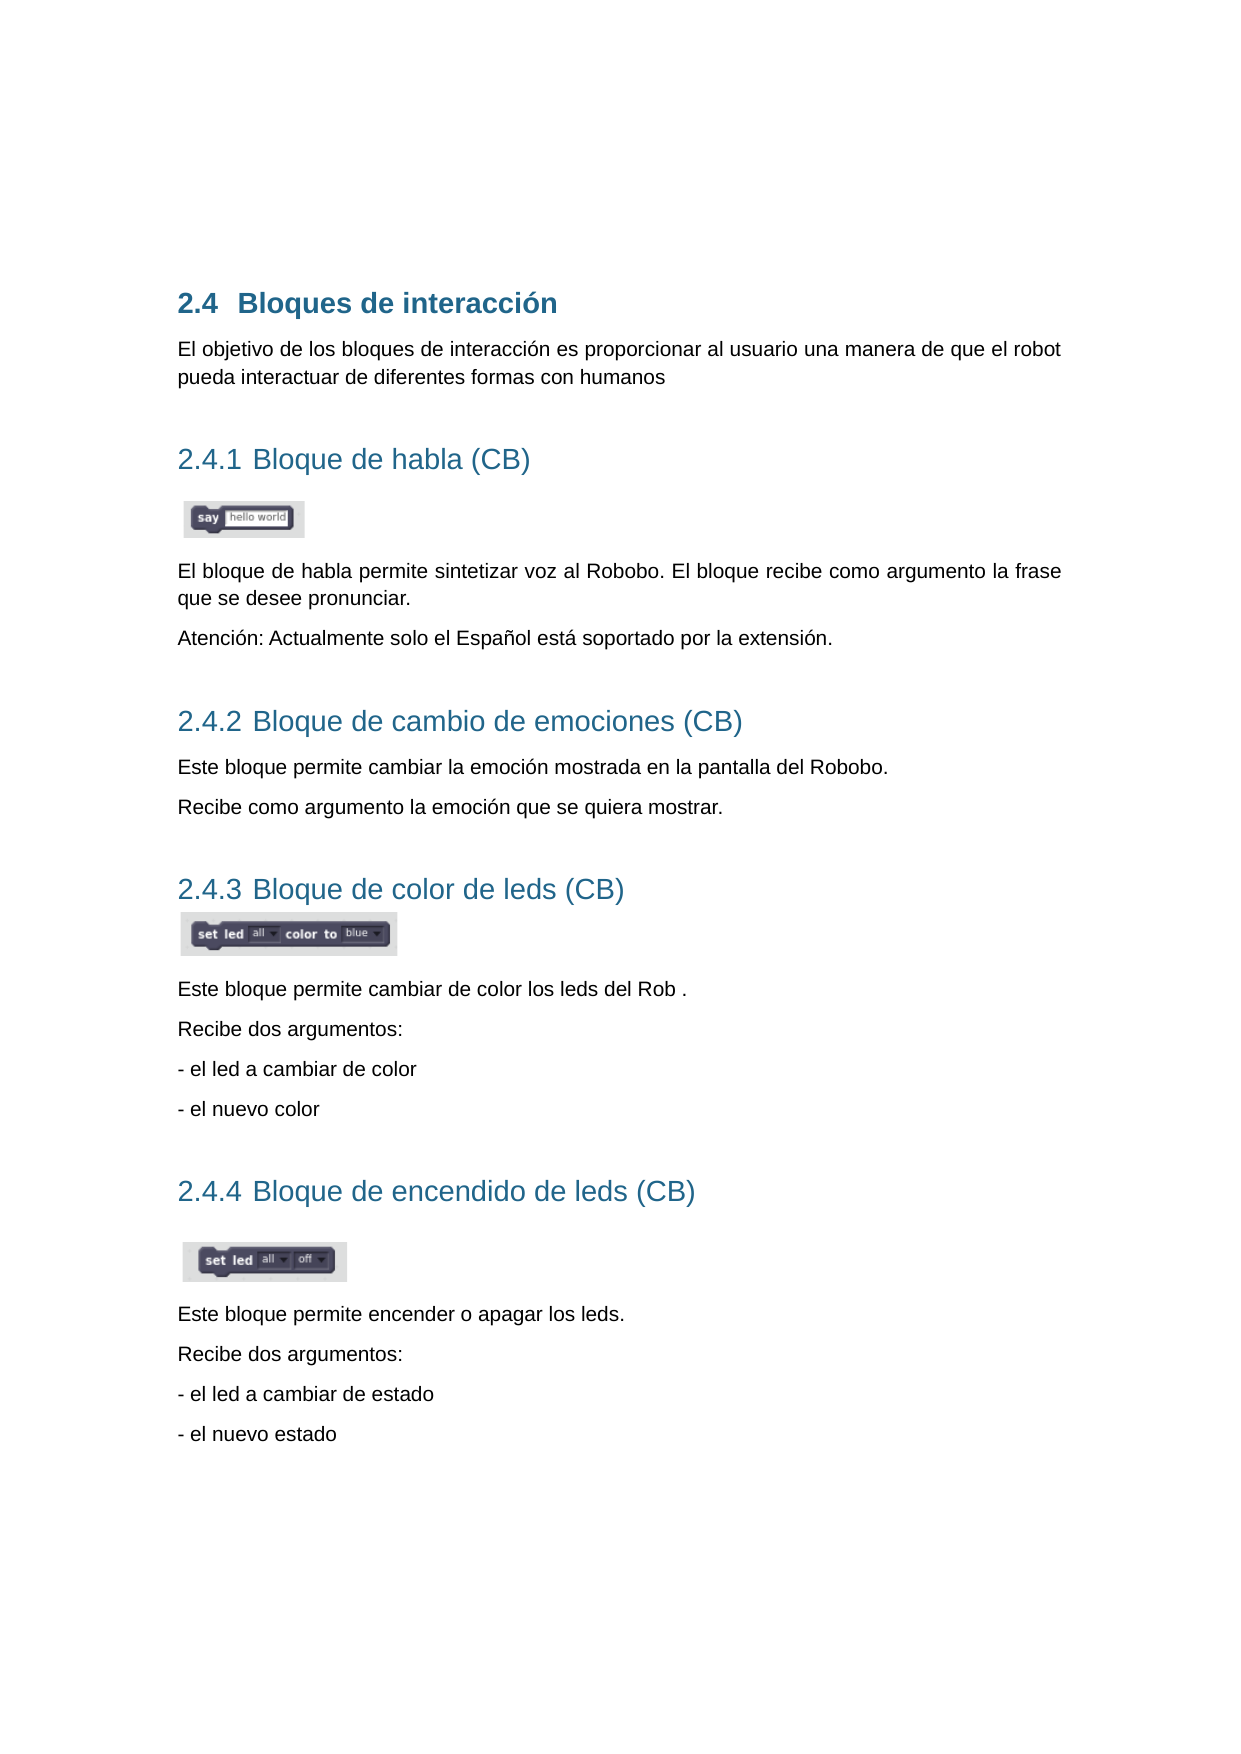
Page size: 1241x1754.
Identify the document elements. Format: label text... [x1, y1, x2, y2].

text - el led a cambiar de color [177, 1057, 1063, 1081]
text - el led a cambiar de estado [177, 1382, 1063, 1406]
text - el nuevo color [177, 1097, 1063, 1121]
subtitle Bloque de cambio de emociones (CB) [177, 704, 1063, 737]
subtitle Bloque de encendido de leds (CB) [177, 1174, 1063, 1208]
text Recibe dos argumentos: [177, 1017, 1063, 1041]
text Recibe como argumento la emoción que se quiera mostrar. [177, 795, 1063, 819]
text El objetivo de los bloques de interacción es proporcionar al usuario una manera de que el robot pueda interactuar de diferentes formas con humanos [177, 337, 1063, 389]
text Este bloque permite encender o apagar los leds. [177, 1225, 1063, 1326]
text Recibe dos argumentos: [177, 1342, 1063, 1366]
subtitle Bloque de habla (CB) [177, 442, 1063, 476]
text Este bloque permite cambiar de color los leds del Rob . [177, 923, 1063, 1001]
subtitle Bloque de color de leds (CB) [177, 872, 1063, 906]
text - el nuevo estado [177, 1422, 1063, 1446]
text El bloque de habla permite sintetizar voz al Robobo. El bloque recibe como argumento la frase que se desee pronunciar. [177, 493, 1063, 610]
subtitle Bloques de interacción [177, 286, 1063, 320]
picture [180, 912, 398, 956]
picture [183, 501, 305, 538]
text Este bloque permite cambiar la emoción mostrada en la pantalla del Robobo. [177, 755, 1063, 779]
text Atención: Actualmente solo el Español está soportado por la extensión. [177, 626, 1063, 650]
picture [182, 1242, 348, 1282]
